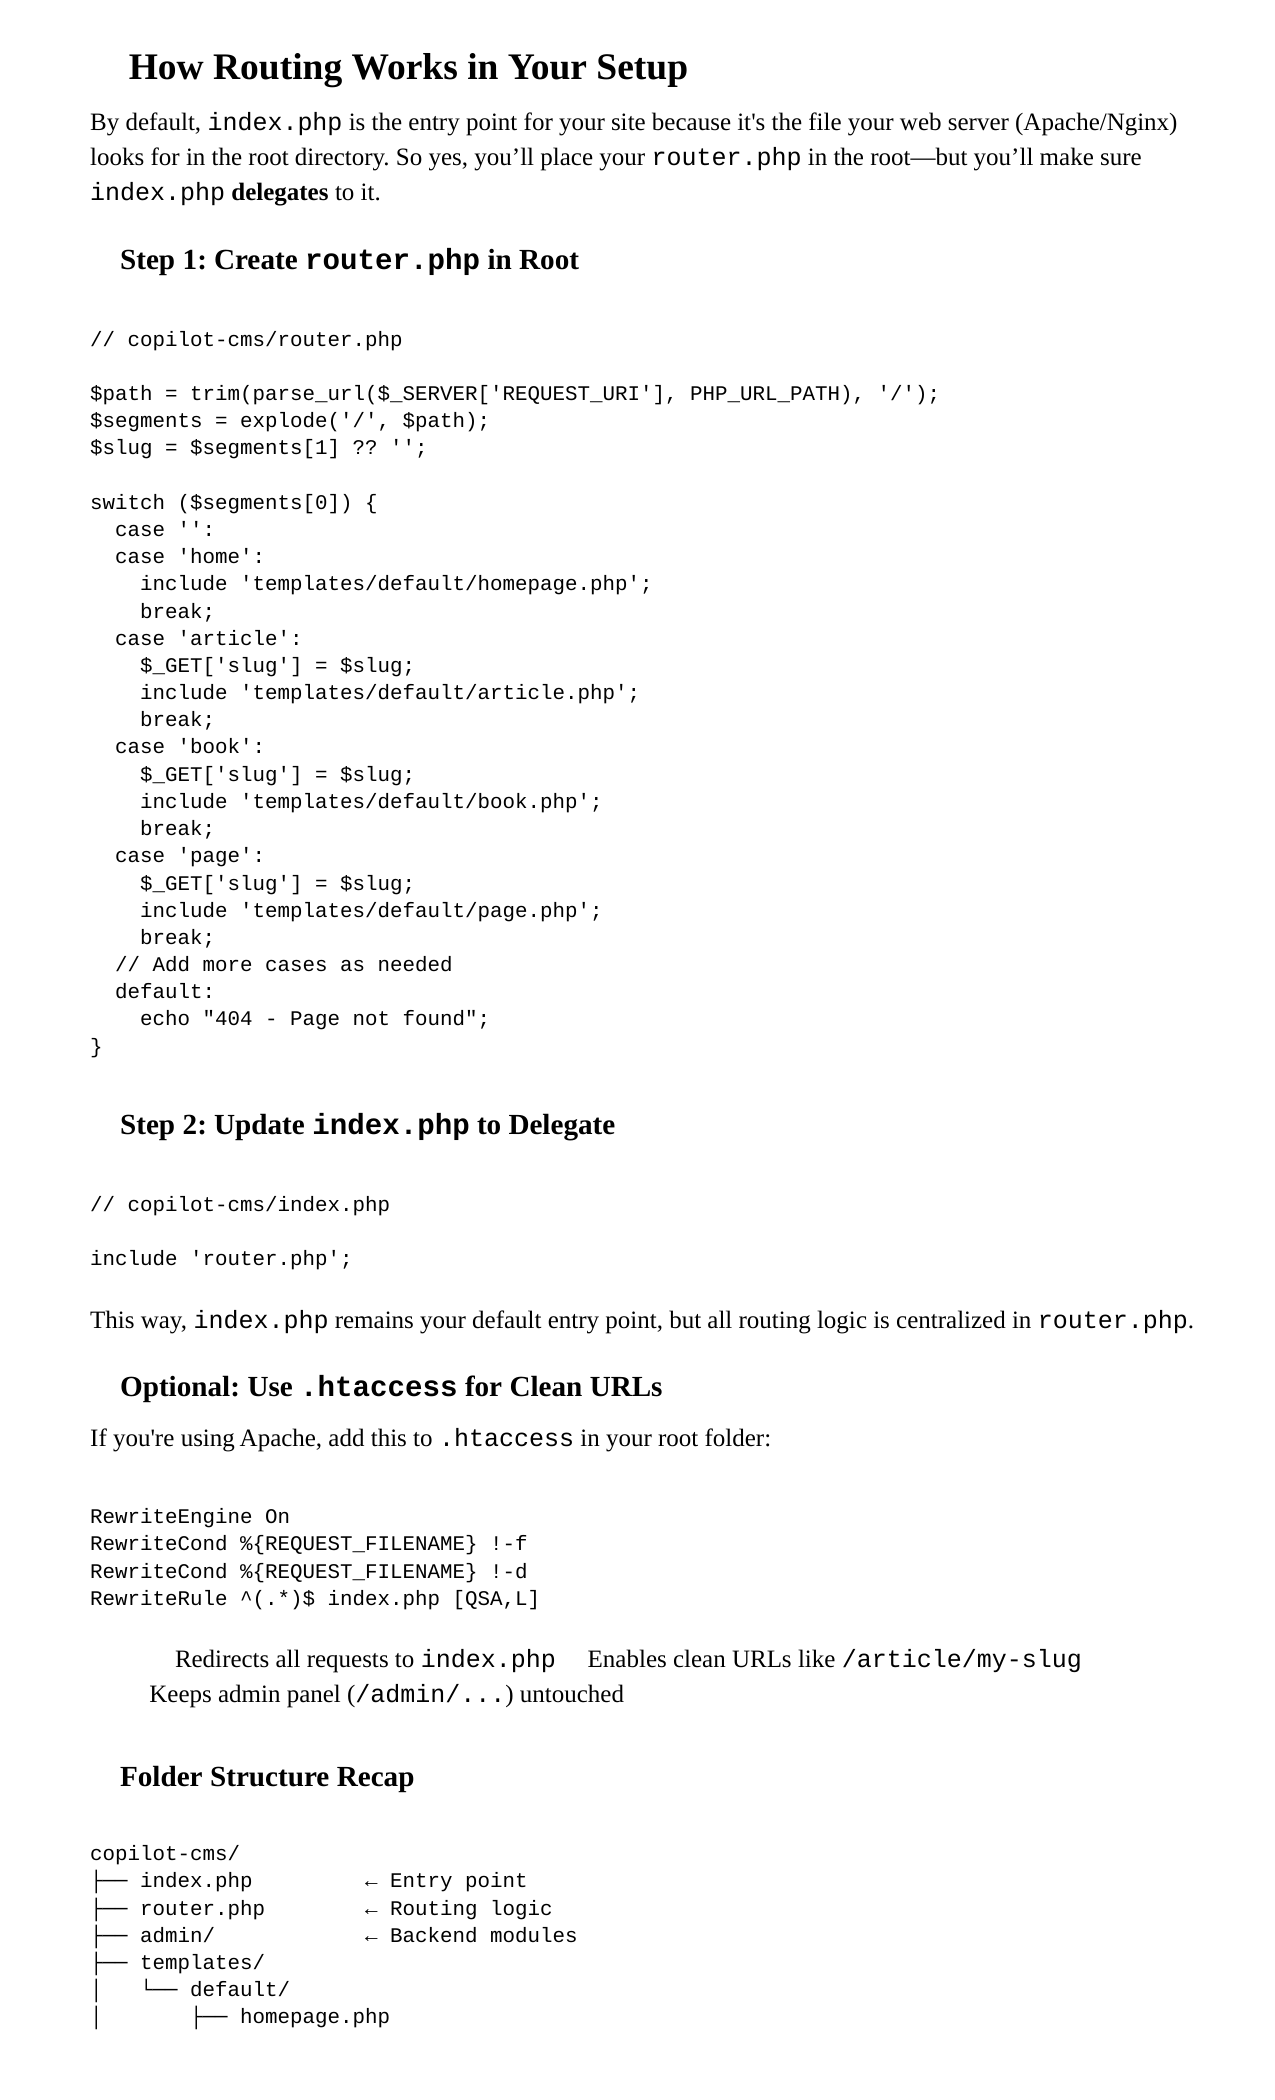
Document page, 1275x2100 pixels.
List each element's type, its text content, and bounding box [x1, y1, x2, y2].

text ├── templates/ [90, 1952, 1230, 1976]
text break; [90, 601, 1230, 624]
text If you're using Apache, add this to .htaccess in your root folder: [90, 1423, 1230, 1454]
text This way, index.php remains your default entry point, but all routing logic is centralized in router.php. [90, 1305, 1230, 1336]
text │ └── default/ [90, 1979, 1230, 2003]
text // copilot-cms/router.php [90, 329, 1230, 352]
text case 'home': [90, 546, 1230, 570]
subtitle ✅ Step 2: Update index.php to Delegate [90, 1107, 1230, 1143]
text } [90, 1036, 1230, 1059]
text case 'article': [90, 628, 1230, 651]
text include 'templates/default/page.php'; [90, 900, 1230, 923]
text echo "404 - Page not found"; [90, 1008, 1230, 1032]
text default: [90, 981, 1230, 1005]
text case 'book': [90, 737, 1230, 760]
text RewriteEngine On [90, 1506, 1230, 1530]
text ├── index.php ← Entry point [90, 1870, 1230, 1894]
text case '': [90, 519, 1230, 543]
text break; [90, 709, 1230, 733]
text case 'page': [90, 845, 1230, 869]
text include 'router.php'; [90, 1248, 1230, 1272]
subtitle 🧱 Folder Structure Recap [90, 1759, 1230, 1793]
text $_GET['slug'] = $slug; [90, 764, 1230, 787]
text RewriteCond %{REQUEST_FILENAME} !-f [90, 1533, 1230, 1557]
text ├── admin/ ← Backend modules [97, 1925, 1230, 1948]
text $_GET['slug'] = $slug; [90, 872, 1230, 896]
text RewriteRule ^(.*)$ index.php [QSA,L] [90, 1588, 1230, 1611]
text break; [90, 927, 1230, 951]
text // copilot-cms/index.php [90, 1194, 1230, 1217]
text ├── router.php ← Routing logic [90, 1897, 1230, 1921]
subtitle 🧭 How Routing Works in Your Setup [90, 45, 1230, 88]
text break; [90, 818, 1230, 842]
subtitle ✅ Step 1: Create router.php in Root [90, 242, 1230, 278]
subtitle 🧠 Optional: Use .htaccess for Clean URLs [90, 1369, 1230, 1405]
text ✅ Redirects all requests to index.php ✅ Enables clean URLs like /article/my-slug ✅ Keeps admin panel (/admin/...) untouched [149, 1644, 1171, 1710]
text switch ($segments[0]) { [90, 492, 1230, 516]
text RewriteCond %{REQUEST_FILENAME} !-d [90, 1561, 1230, 1584]
text $slug = $segments[1] ?? ''; [90, 437, 1230, 461]
text copilot-cms/ [90, 1843, 1230, 1867]
text │ ├── homepage.php [90, 2006, 1230, 2030]
text // Add more cases as needed [90, 954, 1230, 978]
text $segments = explode('/', $path); [90, 410, 1230, 434]
text include 'templates/default/homepage.php'; [90, 573, 1230, 597]
text By default, index.php is the entry point for your site because it's the file your web server (Apache/Nginx) looks for in the root directory. So yes, you’ll place your router.php in the root—but you’ll make sure index.php delegates to it. [90, 107, 1230, 208]
text include 'templates/default/article.php'; [90, 682, 1230, 706]
text $path = trim(parse_url($_SERVER['REQUEST_URI'], PHP_URL_PATH), '/'); [90, 383, 1230, 407]
text include 'templates/default/book.php'; [90, 791, 1230, 814]
text $_GET['slug'] = $slug; [90, 655, 1230, 679]
